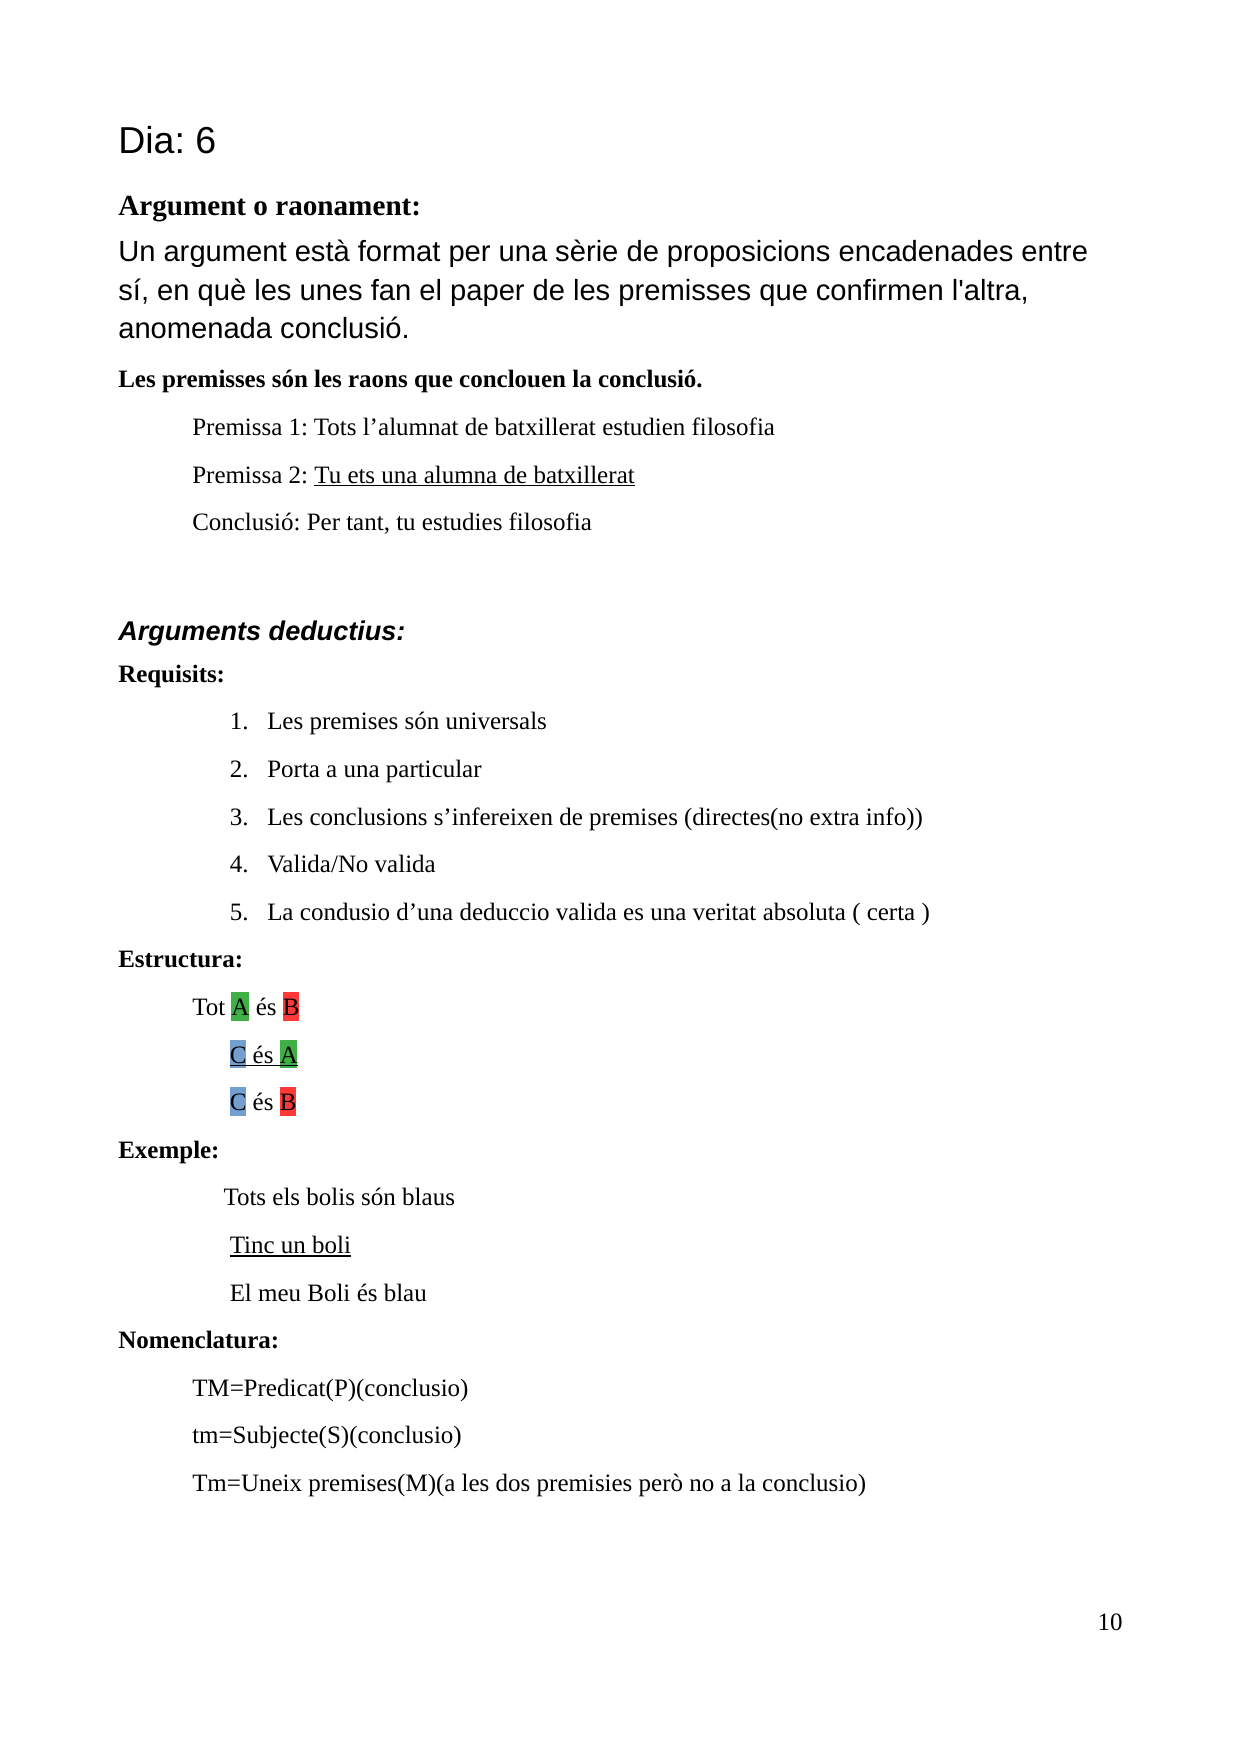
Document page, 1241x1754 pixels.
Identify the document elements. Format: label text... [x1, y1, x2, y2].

subtitle Dia: 6 [118, 118, 1122, 161]
text Estructura: [118, 944, 1122, 973]
text TM=Predicat(P)(conclusio) [118, 1373, 1122, 1402]
list Porta a una particular [229, 754, 1122, 783]
text Requisits: [118, 659, 1122, 688]
text Nomenclatura: [118, 1325, 1122, 1354]
list Les premises són universals [229, 706, 1122, 735]
text C és A [118, 1040, 1122, 1068]
subtitle Argument o raonament: [118, 188, 1122, 222]
text El meu Boli és blau [118, 1278, 1122, 1306]
text Premissa 1: Tots l’alumnat de batxillerat estudien filosofia [118, 412, 1122, 441]
list La condusio d’una deduccio valida es una veritat absoluta ( certa ) [229, 897, 1122, 926]
subtitle Arguments deductius: [118, 615, 1122, 646]
text C és B [118, 1087, 1122, 1116]
text Tots els bolis són blaus [118, 1182, 1122, 1211]
text Les premisses són les raons que conclouen la conclusió. [118, 364, 1122, 393]
text Tinc un boli [118, 1230, 1122, 1259]
text Conclusió: Per tant, tu estudies filosofia [118, 507, 1122, 536]
list Les conclusions s’infereixen de premises (directes(no extra info)) [229, 802, 1122, 830]
text Un argument està format per una sèrie de proposicions encadenades entre sí, en què les unes fan el paper de les premisses que confirmen l'altra, anomenada conclusió. [118, 234, 1122, 345]
text tm=Subjecte(S)(conclusio) [118, 1421, 1122, 1449]
list Valida/No valida [229, 849, 1122, 878]
text Tot A és B [118, 992, 1122, 1021]
text Exemple: [118, 1135, 1122, 1164]
text Tm=Uneix premises(M)(a les dos premisies però no a la conclusio) [118, 1468, 1122, 1497]
text Premissa 2: Tu ets una alumna de batxillerat [118, 460, 1122, 488]
